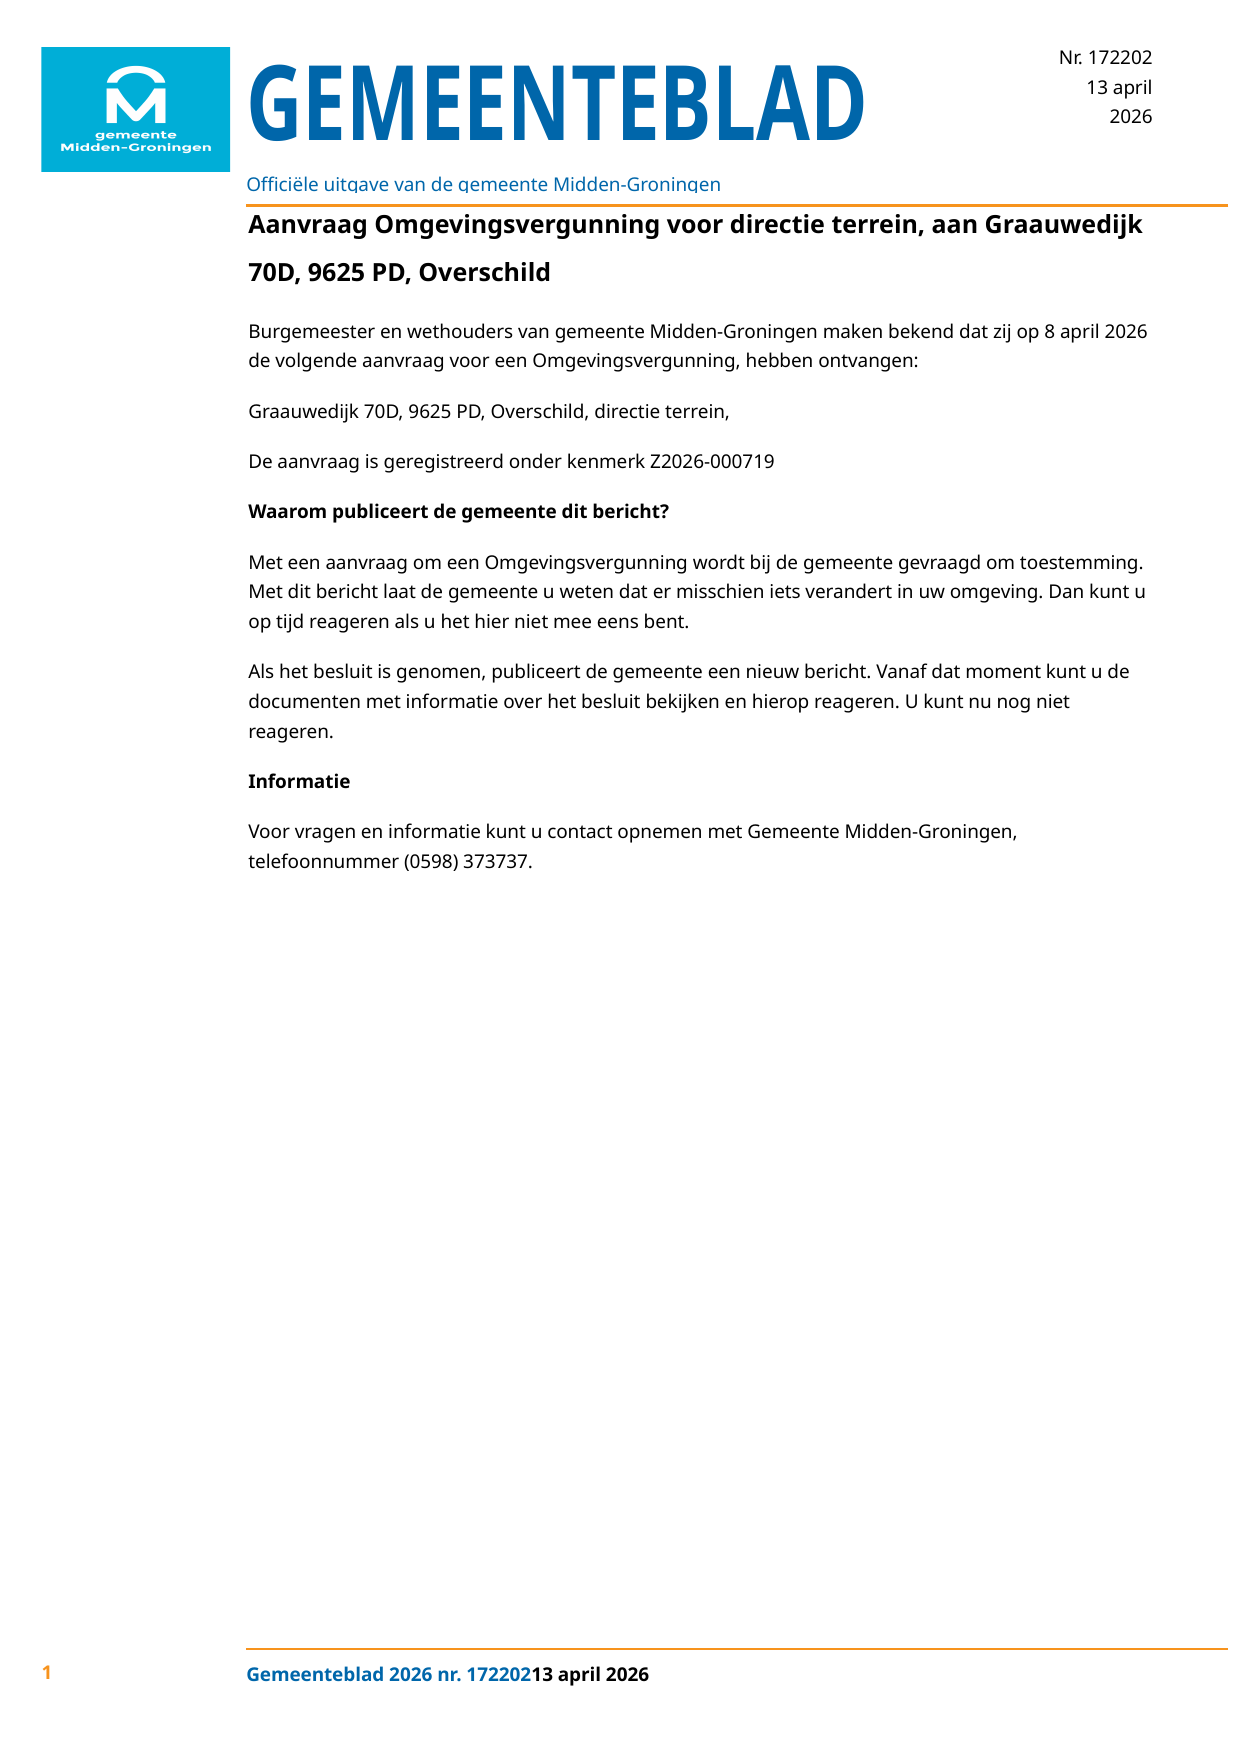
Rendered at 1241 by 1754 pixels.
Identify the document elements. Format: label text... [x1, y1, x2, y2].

text De aanvraag is geregistreerd onder kenmerk Z2026-000719 [248, 448, 1152, 474]
text Als het besluit is genomen, publiceert de gemeente een nieuw bericht. Vanaf dat moment kunt u de documenten met informatie over het besluit bekijken en hierop reageren. U kunt nu nog niet reageren. [248, 659, 1152, 744]
text Informatie [248, 768, 1152, 794]
picture [108, 66, 164, 82]
text Met een aanvraag om een Omgevingsvergunning wordt bij de gemeente gevraagd om toestemming. Met dit bericht laat de gemeente u weten dat er misschien iets verandert in uw omgeving. Dan kunt u op tijd reageren als u het hier niet mee eens bent. [248, 549, 1152, 634]
text Burgemeester en wethouders van gemeente Midden-Groningen maken bekend dat zij op 8 april 2026 de volgende aanvraag voor een Omgevingsvergunning, hebben ontvangen: [248, 318, 1152, 373]
picture [184, 146, 190, 153]
text Waarom publiceert de gemeente dit bericht? [248, 499, 1152, 524]
text Graauwedijk 70D, 9625 PD, Overschild, directie terrein, [248, 398, 1152, 424]
picture [107, 89, 165, 122]
text Voor vragen en informatie kunt u contact opnemen met Gemeente Midden-Groningen, telefoonnummer (0598) 373737. [248, 819, 1152, 874]
text Aanvraag Omgevingsvergunning voor directie terrein, aan Graauwedijk 70D, 9625 PD, Overschild [248, 207, 1152, 288]
